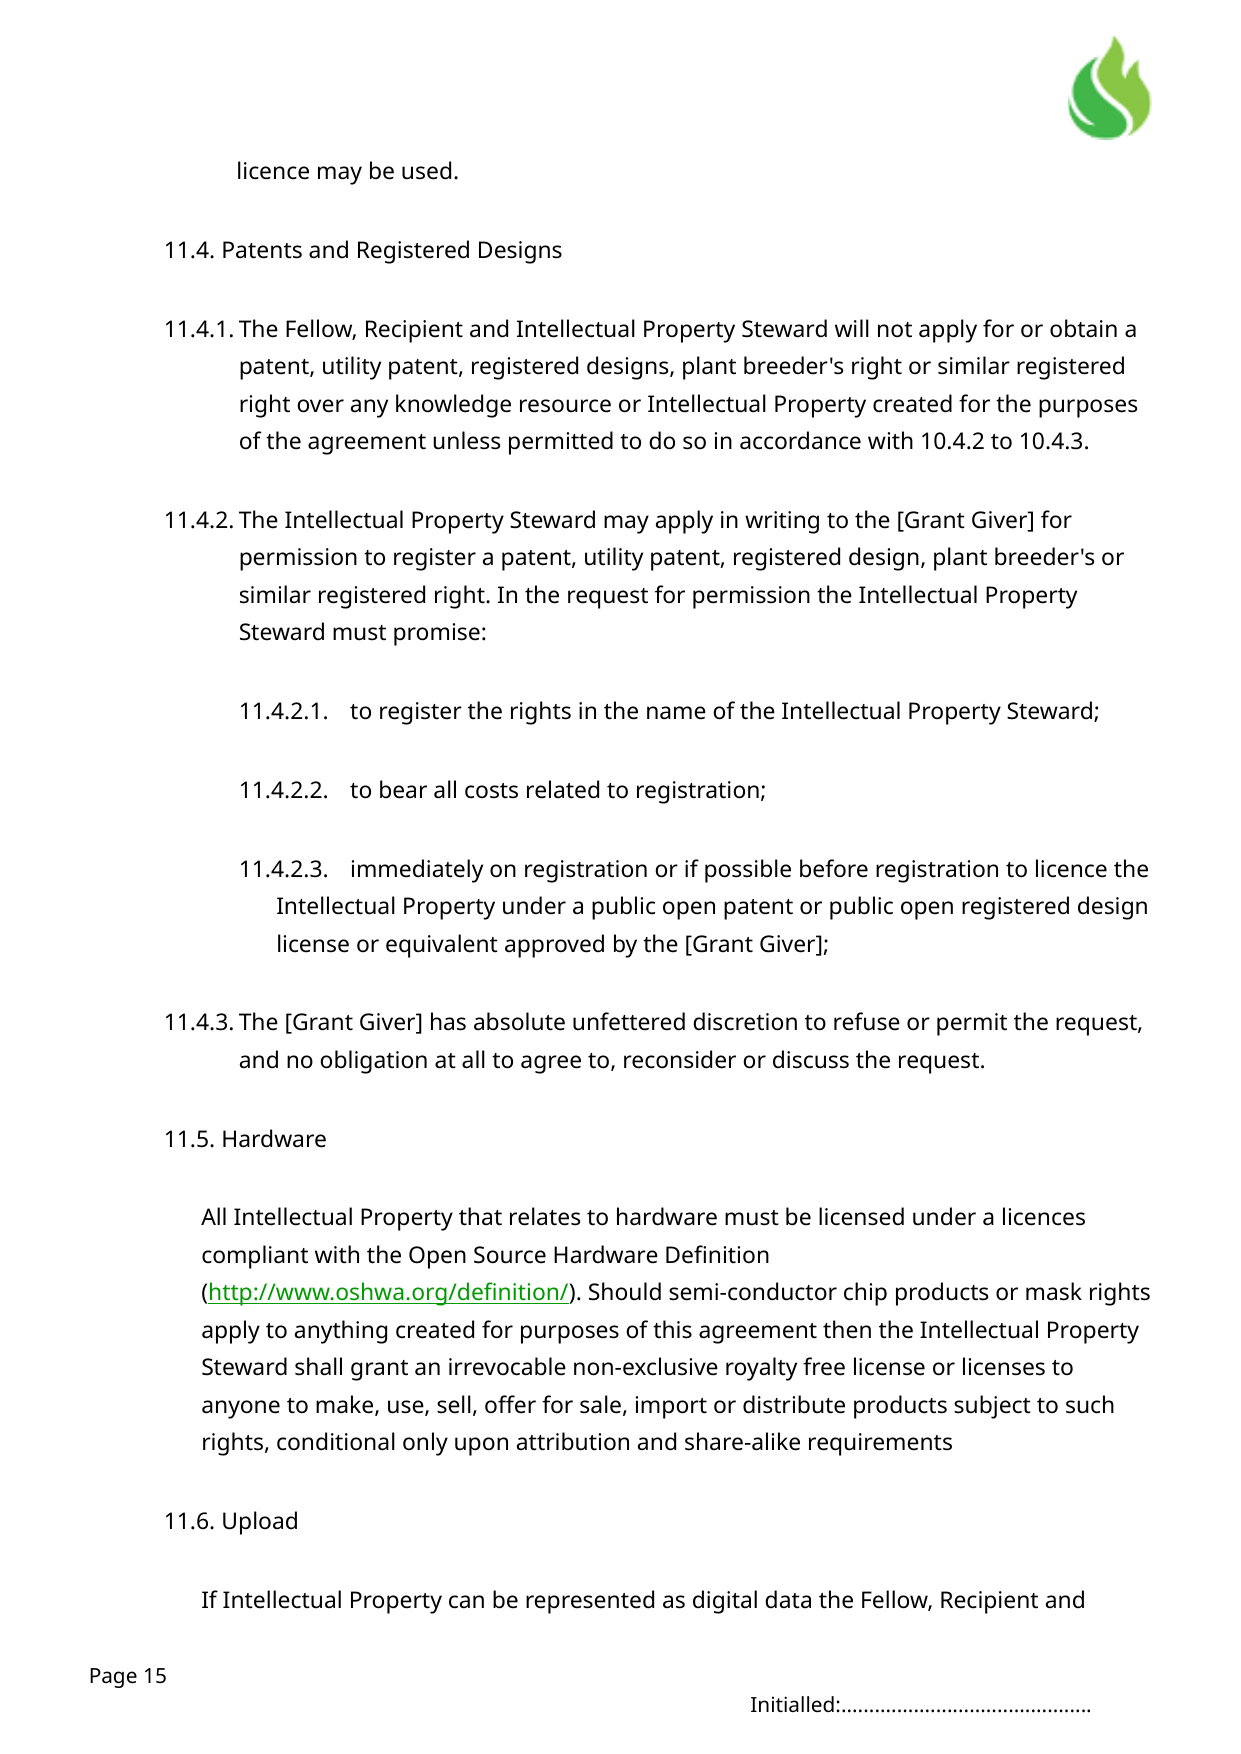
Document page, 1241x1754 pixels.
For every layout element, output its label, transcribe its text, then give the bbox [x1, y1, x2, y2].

subtitle to register the rights in the name of the Intellectual Property Steward; [238, 695, 1152, 726]
subtitle to bear all costs related to registration; [238, 774, 1152, 805]
subtitle Patents and Registered Designs [163, 234, 1152, 265]
subtitle Hardware [163, 1122, 1152, 1154]
subtitle All Intellectual Property that relates to hardware must be licensed under a licences compliant with the Open Source Hardware Definition (http://www.oshwa.org/definition/). Should semi-conductor chip products or mask rights apply to anything created for purposes of this agreement then the Intellectual Property Steward shall grant an irrevocable non-exclusive royalty free license or licenses to anyone to make, use, sell, offer for sale, import or distribute products subject to such rights, conditional only upon attribution and share-alike requirements [163, 1201, 1152, 1457]
subtitle If Intellectual Property can be represented as digital data the Fellow, Recipient and [163, 1584, 1152, 1615]
picture [1089, 35, 1152, 114]
subtitle licence may be used. [161, 155, 1152, 186]
subtitle immediately on registration or if possible before registration to licence the Intellectual Property under a public open patent or public open registered design license or equivalent approved by the [Grant Giver]; [238, 852, 1152, 959]
subtitle The [Grant Giver] has absolute unfettered discretion to refuse or permit the request, and no obligation at all to agree to, reconsider or discuss the request. [163, 1006, 1152, 1075]
subtitle Upload [163, 1505, 1152, 1536]
subtitle The Fellow, Recipient and Intellectual Property Steward will not apply for or obtain a patent, utility patent, registered designs, plant breeder's right or similar registered right over any knowledge resource or Intellectual Property created for the purposes of the agreement unless permitted to do so in accordance with 10.4.2 to 10.4.3. [163, 312, 1152, 456]
subtitle The Intellectual Property Steward may apply in writing to the [Grant Giver] for permission to register a patent, utility patent, registered design, plant breeder's or similar registered right. In the request for permission the Intellectual Property Steward must promise: [163, 504, 1152, 647]
